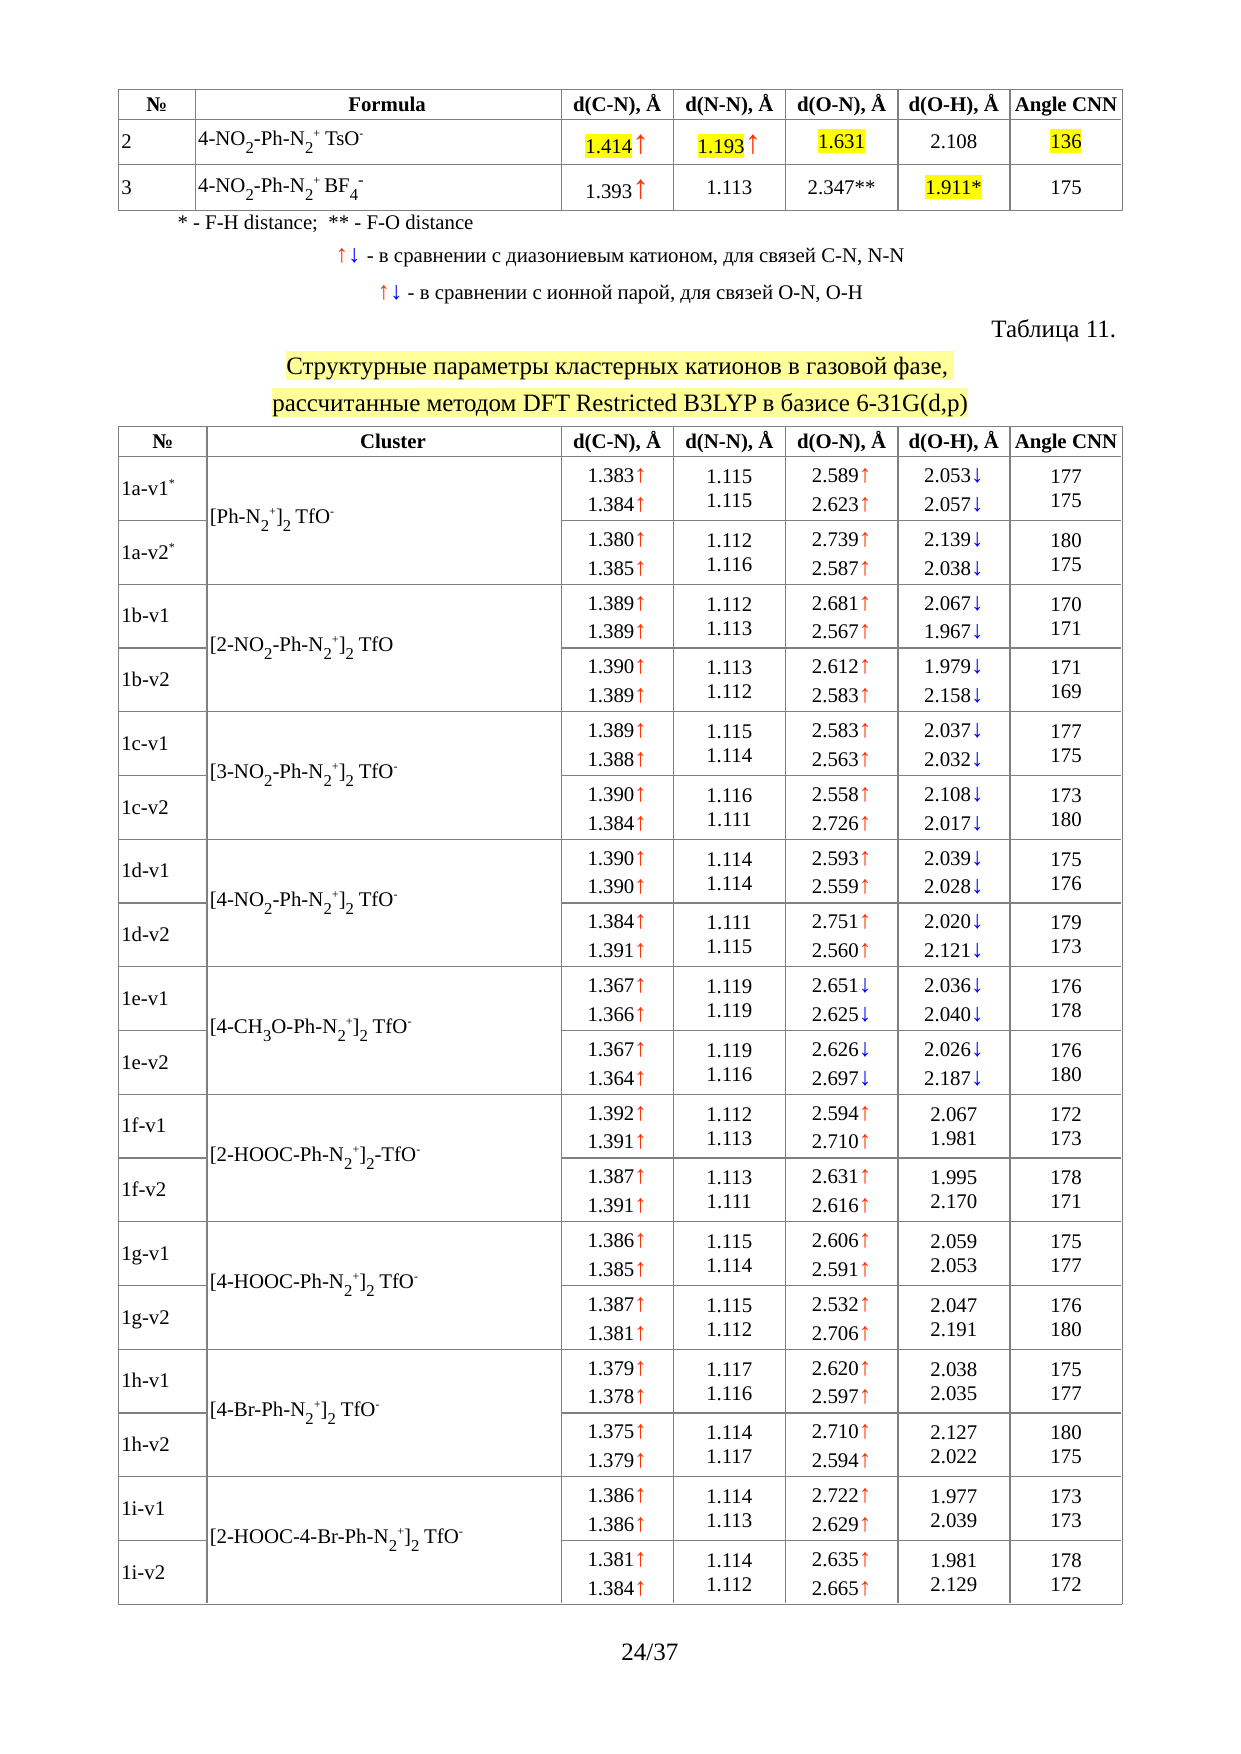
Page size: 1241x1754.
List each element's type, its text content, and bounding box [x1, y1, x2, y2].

table_header Angle CNN [1011, 90, 1122, 119]
table_cell 2.635↑ 2.665↑ [786, 1541, 897, 1603]
table_cell 2.593↑ 2.559↑ [786, 840, 897, 902]
table_cell [2-NO2-Ph-N2+]2 TfO [208, 585, 561, 711]
table_cell 2.583↑ 2.563↑ [786, 712, 897, 775]
table_cell 175 177 [1011, 1349, 1122, 1412]
table_cell [Ph-N2+]2 TfO- [208, 457, 561, 583]
table_cell 2.059 2.053 [899, 1222, 1009, 1285]
table_cell 1g-v2 [119, 1286, 206, 1348]
table_cell 1.113 1.112 [674, 649, 785, 711]
table_header d(O-H), Å [899, 427, 1009, 456]
table_cell 178 172 [1011, 1540, 1122, 1603]
table_cell 1b-v1 [119, 585, 206, 647]
table_cell 1.911* [899, 165, 1009, 210]
table_cell 1.114 1.112 [674, 1541, 785, 1603]
table_cell 1.387↑ 1.381↑ [562, 1286, 673, 1348]
table_cell [3-NO2-Ph-N2+]2 TfO- [208, 712, 561, 838]
table_cell 1.113 1.111 [674, 1159, 785, 1221]
table_cell 175 176 [1011, 839, 1122, 902]
text ↑↓ - в сравнении с диазониевым катионом, для связей C-N, N-N [118, 239, 1122, 268]
table_header Formula [196, 90, 561, 119]
table_cell 1.386↑ 1.386↑ [562, 1477, 673, 1540]
table_cell 1.114 1.113 [674, 1477, 785, 1540]
table_cell 1i-v1 [119, 1477, 206, 1540]
table_cell 1.390↑ 1.384↑ [562, 776, 673, 838]
table_cell 2.038 2.035 [899, 1350, 1009, 1412]
table_cell 1.379↑ 1.378↑ [562, 1350, 673, 1412]
table_header № [119, 90, 195, 119]
table_cell 173 173 [1011, 1476, 1122, 1540]
table_cell 2.739↑ 2.587↑ [786, 521, 897, 583]
table_cell 1b-v2 [119, 649, 206, 711]
table_cell 1.380↑ 1.385↑ [562, 521, 673, 583]
table_cell 1.111 1.115 [674, 904, 785, 966]
table_cell 2 [119, 120, 195, 163]
table_header d(N-N), Å [674, 427, 785, 456]
table_cell 175 177 [1011, 1221, 1122, 1285]
table_cell 2.039↓ 2.028↓ [899, 840, 1009, 902]
table_cell 178 171 [1011, 1157, 1122, 1221]
table_cell 2.053↓ 2.057↓ [899, 457, 1009, 520]
table_cell 2.594↑ 2.710↑ [786, 1095, 897, 1157]
table_cell [4-NO2-Ph-N2+]2 TfO- [208, 840, 561, 966]
table_cell 1a-v2* [119, 521, 206, 583]
table_cell 1.981 2.129 [899, 1541, 1009, 1603]
table_cell 1.112 1.116 [674, 521, 785, 583]
table_cell [2-HOOC-4-Br-Ph-N2+]2 TfO- [208, 1477, 561, 1603]
table_header d(C-N), Å [562, 90, 673, 119]
table_cell 2.139↓ 2.038↓ [899, 521, 1009, 583]
table_cell 2.108 [899, 120, 1009, 163]
table_cell 2.047 2.191 [899, 1286, 1009, 1348]
table_cell 1.114 1.114 [674, 840, 785, 902]
table_cell 1.193↑ [674, 120, 785, 163]
table_cell 1.392↑ 1.391↑ [562, 1095, 673, 1157]
table_cell 1.113 [674, 165, 785, 210]
table_cell 1h-v2 [119, 1414, 206, 1476]
table_cell 2.651↓ 2.625↓ [786, 967, 897, 1030]
table_cell [4-HOOC-Ph-N2+]2 TfO- [208, 1222, 561, 1348]
table_cell 2.036↓ 2.040↓ [899, 967, 1009, 1030]
table_cell 1.115 1.112 [674, 1286, 785, 1348]
table_cell 1.381↑ 1.384↑ [562, 1541, 673, 1603]
table_cell 1d-v2 [119, 904, 206, 966]
table_cell 2.606↑ 2.591↑ [786, 1222, 897, 1285]
table_cell 1a-v1* [119, 457, 206, 520]
table_cell 1.390↑ 1.389↑ [562, 649, 673, 711]
table_cell 2.067 1.981 [899, 1095, 1009, 1157]
table_cell 1.119 1.116 [674, 1031, 785, 1093]
table_cell 1.112 1.113 [674, 1095, 785, 1157]
table_cell 2.037↓ 2.032↓ [899, 712, 1009, 775]
table_cell 1.631 [786, 120, 897, 163]
table_cell 1e-v1 [119, 967, 206, 1030]
table_cell 1h-v1 [119, 1350, 206, 1412]
table_cell 2.347** [786, 165, 897, 210]
table_cell 2.612↑ 2.583↑ [786, 649, 897, 711]
table_cell 2.631↑ 2.616↑ [786, 1159, 897, 1221]
table_cell 2.020↓ 2.121↓ [899, 904, 1009, 966]
table_cell 2.751↑ 2.560↑ [786, 904, 897, 966]
table_cell 2.681↑ 2.567↑ [786, 585, 897, 647]
table_cell 1.116 1.111 [674, 776, 785, 838]
table_cell 1.414↑ [562, 120, 673, 163]
table_cell 1.115 1.114 [674, 1222, 785, 1285]
table_header Cluster [208, 427, 561, 456]
table_cell 2.626↓ 2.697↓ [786, 1031, 897, 1093]
table_cell [2-HOOC-Ph-N2+]2-TfO- [208, 1095, 561, 1221]
text * - F-H distance; ** - F-O distance [118, 211, 1122, 234]
table_cell 1.387↑ 1.391↑ [562, 1159, 673, 1221]
table_cell 1.117 1.116 [674, 1350, 785, 1412]
table_cell 1f-v1 [119, 1095, 206, 1157]
table_cell 1.375↑ 1.379↑ [562, 1414, 673, 1476]
table_cell 177 175 [1011, 711, 1122, 775]
text Структурные параметры кластерных катионов в газовой фазе, [118, 351, 1122, 380]
table_cell 1c-v1 [119, 712, 206, 775]
table_cell 2.589↑ 2.623↑ [786, 457, 897, 520]
table_cell 1.979↓ 2.158↓ [899, 649, 1009, 711]
table_cell 2.710↑ 2.594↑ [786, 1414, 897, 1476]
table_cell 1.995 2.170 [899, 1159, 1009, 1221]
table_cell 171 169 [1011, 647, 1122, 711]
table_cell 2.127 2.022 [899, 1414, 1009, 1476]
table_cell 179 173 [1011, 902, 1122, 966]
table_cell 1.383↑ 1.384↑ [562, 457, 673, 520]
table_cell 1.115 1.114 [674, 712, 785, 775]
table_cell 2.532↑ 2.706↑ [786, 1286, 897, 1348]
table_cell 172 173 [1011, 1094, 1122, 1157]
table_header d(N-N), Å [674, 90, 785, 119]
table_cell 3 [119, 165, 195, 210]
table_cell 1f-v2 [119, 1159, 206, 1221]
table_cell 170 171 [1011, 584, 1122, 647]
table_cell 2.558↑ 2.726↑ [786, 776, 897, 838]
table_cell 1.112 1.113 [674, 585, 785, 647]
table_cell 180 175 [1011, 1412, 1122, 1476]
table_cell 180 175 [1011, 520, 1122, 583]
table_cell 1i-v2 [119, 1541, 206, 1603]
table_header d(O-N), Å [786, 427, 897, 456]
table_cell 176 178 [1011, 966, 1122, 1030]
table_cell 173 180 [1011, 775, 1122, 838]
table_cell 1.115 1.115 [674, 457, 785, 520]
table_header d(C-N), Å [562, 427, 673, 456]
table_cell 2.026↓ 2.187↓ [899, 1031, 1009, 1093]
table_cell 1.367↑ 1.364↑ [562, 1031, 673, 1093]
table_cell 4-NO2-Ph-N2+ BF4- [196, 165, 561, 210]
text ↑↓ - в сравнении с ионной парой, для связей O-N, O-H [118, 276, 1122, 305]
table_cell 1g-v1 [119, 1222, 206, 1285]
table_header № [119, 427, 206, 456]
table_cell 1.393↑ [562, 165, 673, 210]
table_cell 1.390↑ 1.390↑ [562, 840, 673, 902]
table_cell 1d-v1 [119, 840, 206, 902]
text рассчитанные методом DFT Restricted B3LYP в базисе 6-31G(d,p) [118, 388, 1122, 417]
table_cell 1.977 2.039 [899, 1477, 1009, 1540]
table_cell 1.389↑ 1.389↑ [562, 585, 673, 647]
table_cell 2.722↑ 2.629↑ [786, 1477, 897, 1540]
table_cell 1.384↑ 1.391↑ [562, 904, 673, 966]
table_cell 1.119 1.119 [674, 967, 785, 1030]
text Таблица 11. [118, 314, 1122, 342]
table_cell 2.067↓ 1.967↓ [899, 585, 1009, 647]
table_cell 4-NO2-Ph-N2+ TsO- [196, 120, 561, 163]
table_cell 1c-v2 [119, 776, 206, 838]
table_cell 1.386↑ 1.385↑ [562, 1222, 673, 1285]
table_cell 175 [1011, 164, 1122, 210]
table_header Angle CNN [1011, 427, 1122, 456]
table_cell 2.620↑ 2.597↑ [786, 1350, 897, 1412]
table_cell [4-Br-Ph-N2+]2 TfO- [208, 1350, 561, 1476]
table_header d(O-N), Å [786, 90, 897, 119]
table_cell 136 [1011, 119, 1122, 163]
table_cell 177 175 [1011, 456, 1122, 520]
table_cell 1.367↑ 1.366↑ [562, 967, 673, 1030]
table_cell 1.114 1.117 [674, 1414, 785, 1476]
table_header d(O-H), Å [899, 90, 1009, 119]
table_cell 1.389↑ 1.388↑ [562, 712, 673, 775]
table_cell 1e-v2 [119, 1031, 206, 1093]
table_cell [4-CH3O-Ph-N2+]2 TfO- [208, 967, 561, 1093]
table_cell 176 180 [1011, 1030, 1122, 1093]
table_cell 2.108↓ 2.017↓ [899, 776, 1009, 838]
table_cell 176 180 [1011, 1285, 1122, 1348]
